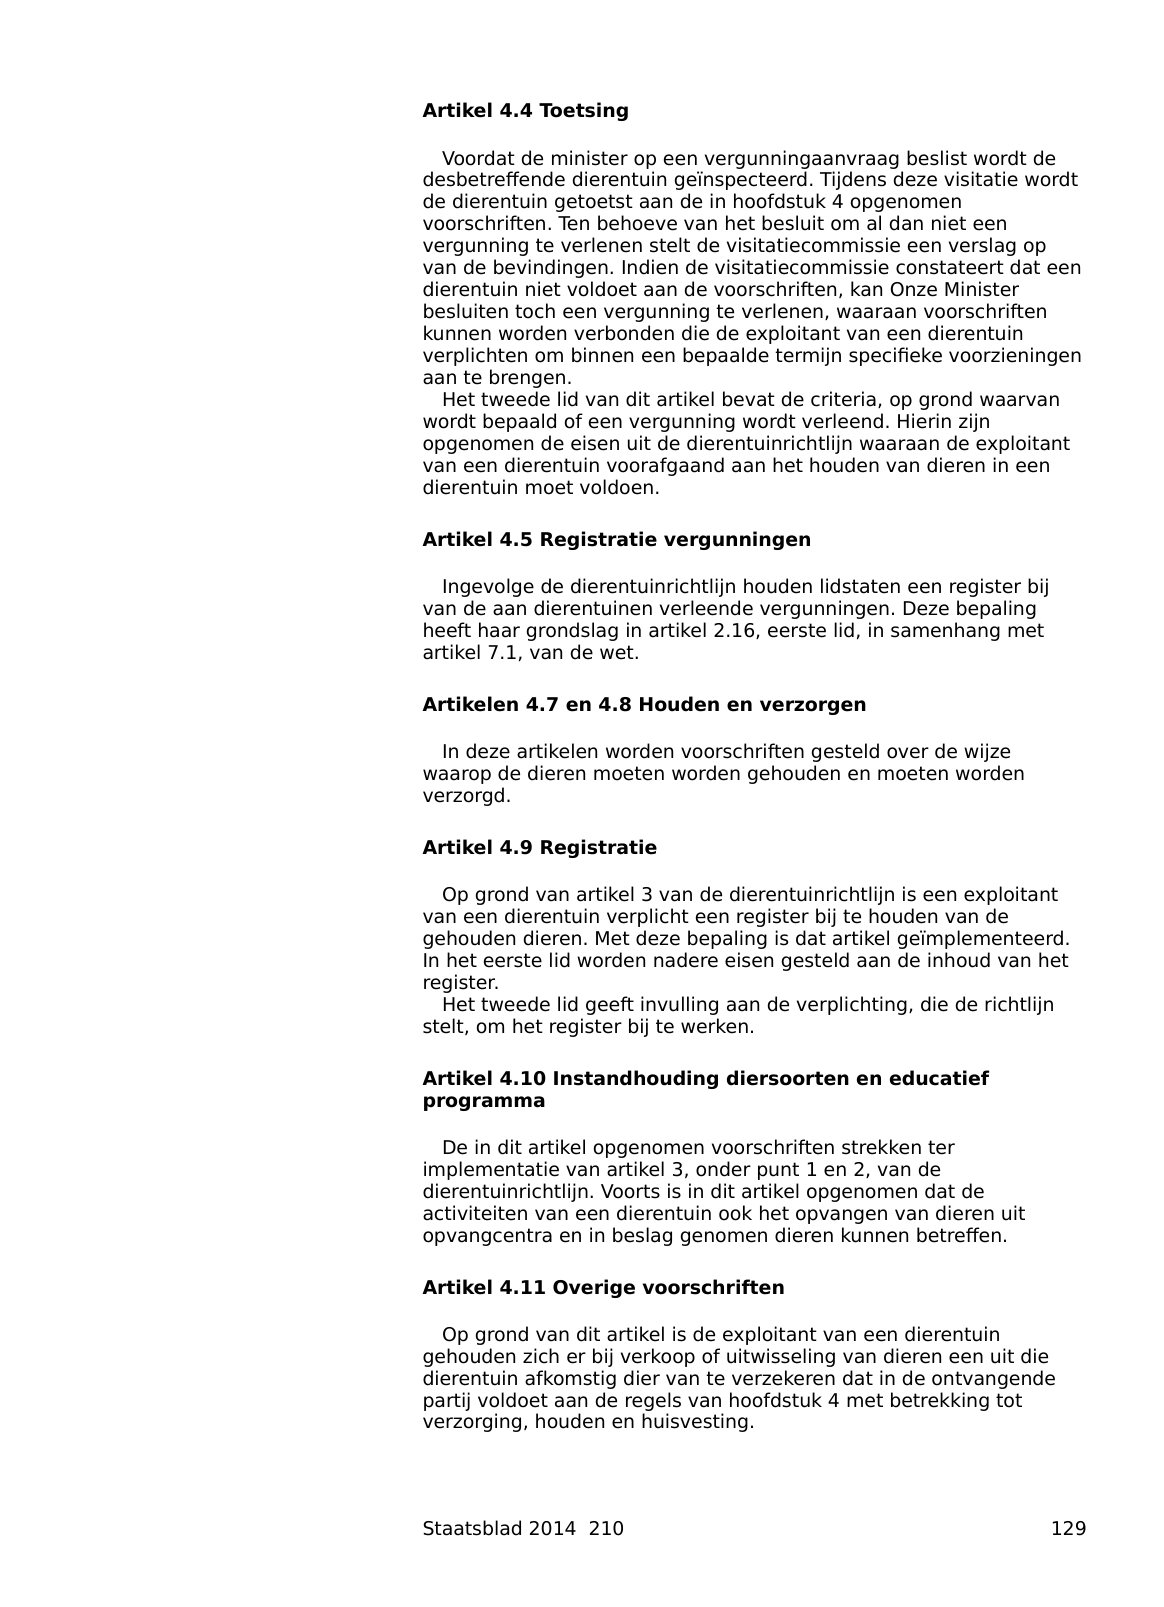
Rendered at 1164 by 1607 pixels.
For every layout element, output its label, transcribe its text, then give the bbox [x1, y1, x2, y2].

text In deze artikelen worden voorschriften gesteld over de wijze waarop de dieren moeten worden gehouden en moeten worden verzorgd. [422, 741, 1087, 807]
subtitle Artikel 4.9 Registratie [422, 837, 1087, 859]
text Het tweede lid geeft invulling aan de verplichting, die de richtlijn stelt, om het register bij te werken. [422, 994, 1087, 1038]
subtitle Artikel 4.5 Registratie vergunningen [422, 529, 1087, 551]
subtitle Artikelen 4.7 en 4.8 Houden en verzorgen [422, 694, 1087, 716]
subtitle Artikel 4.4 Toetsing [422, 100, 1087, 122]
text Op grond van artikel 3 van de dierentuinrichtlijn is een exploitant van een dierentuin verplicht een register bij te houden van de gehouden dieren. Met deze bepaling is dat artikel geïmplementeerd. In het eerste lid worden nadere eisen gesteld aan de inhoud van het register. [422, 884, 1087, 994]
text Ingevolge de dierentuinrichtlijn houden lidstaten een register bij van de aan dierentuinen verleende vergunningen. Deze bepaling heeft haar grondslag in artikel 2.16, eerste lid, in samenhang met artikel 7.1, van de wet. [422, 576, 1087, 664]
subtitle Artikel 4.11 Overige voorschriften [422, 1277, 1087, 1298]
subtitle Artikel 4.10 Instandhouding diersoorten en educatief programma [422, 1068, 1087, 1112]
text Op grond van dit artikel is de exploitant van een dierentuin gehouden zich er bij verkoop of uitwisseling van dieren een uit die dierentuin afkomstig dier van te verzekeren dat in de ontvangende partij voldoet aan de regels van hoofdstuk 4 met betrekking tot verzorging, houden en huisvesting. [422, 1323, 1087, 1433]
text Het tweede lid van dit artikel bevat de criteria, op grond waarvan wordt bepaald of een vergunning wordt verleend. Hierin zijn opgenomen de eisen uit de dierentuinrichtlijn waaraan de exploitant van een dierentuin voorafgaand aan het houden van dieren in een dierentuin moet voldoen. [422, 389, 1087, 499]
text Voordat de minister op een vergunningaanvraag beslist wordt de desbetreffende dierentuin geïnspecteerd. Tijdens deze visitatie wordt de dierentuin getoetst aan de in hoofdstuk 4 opgenomen voorschriften. Ten behoeve van het besluit om al dan niet een vergunning te verlenen stelt de visitatiecommissie een verslag op van de bevindingen. Indien de visitatiecommissie constateert dat een dierentuin niet voldoet aan de voorschriften, kan Onze Minister besluiten toch een vergunning te verlenen, waaraan voorschriften kunnen worden verbonden die de exploitant van een dierentuin verplichten om binnen een bepaalde termijn specifieke voorzieningen aan te brengen. [422, 147, 1087, 389]
text De in dit artikel opgenomen voorschriften strekken ter implementatie van artikel 3, onder punt 1 en 2, van de dierentuinrichtlijn. Voorts is in dit artikel opgenomen dat de activiteiten van een dierentuin ook het opvangen van dieren uit opvangcentra en in beslag genomen dieren kunnen betreffen. [422, 1137, 1087, 1247]
